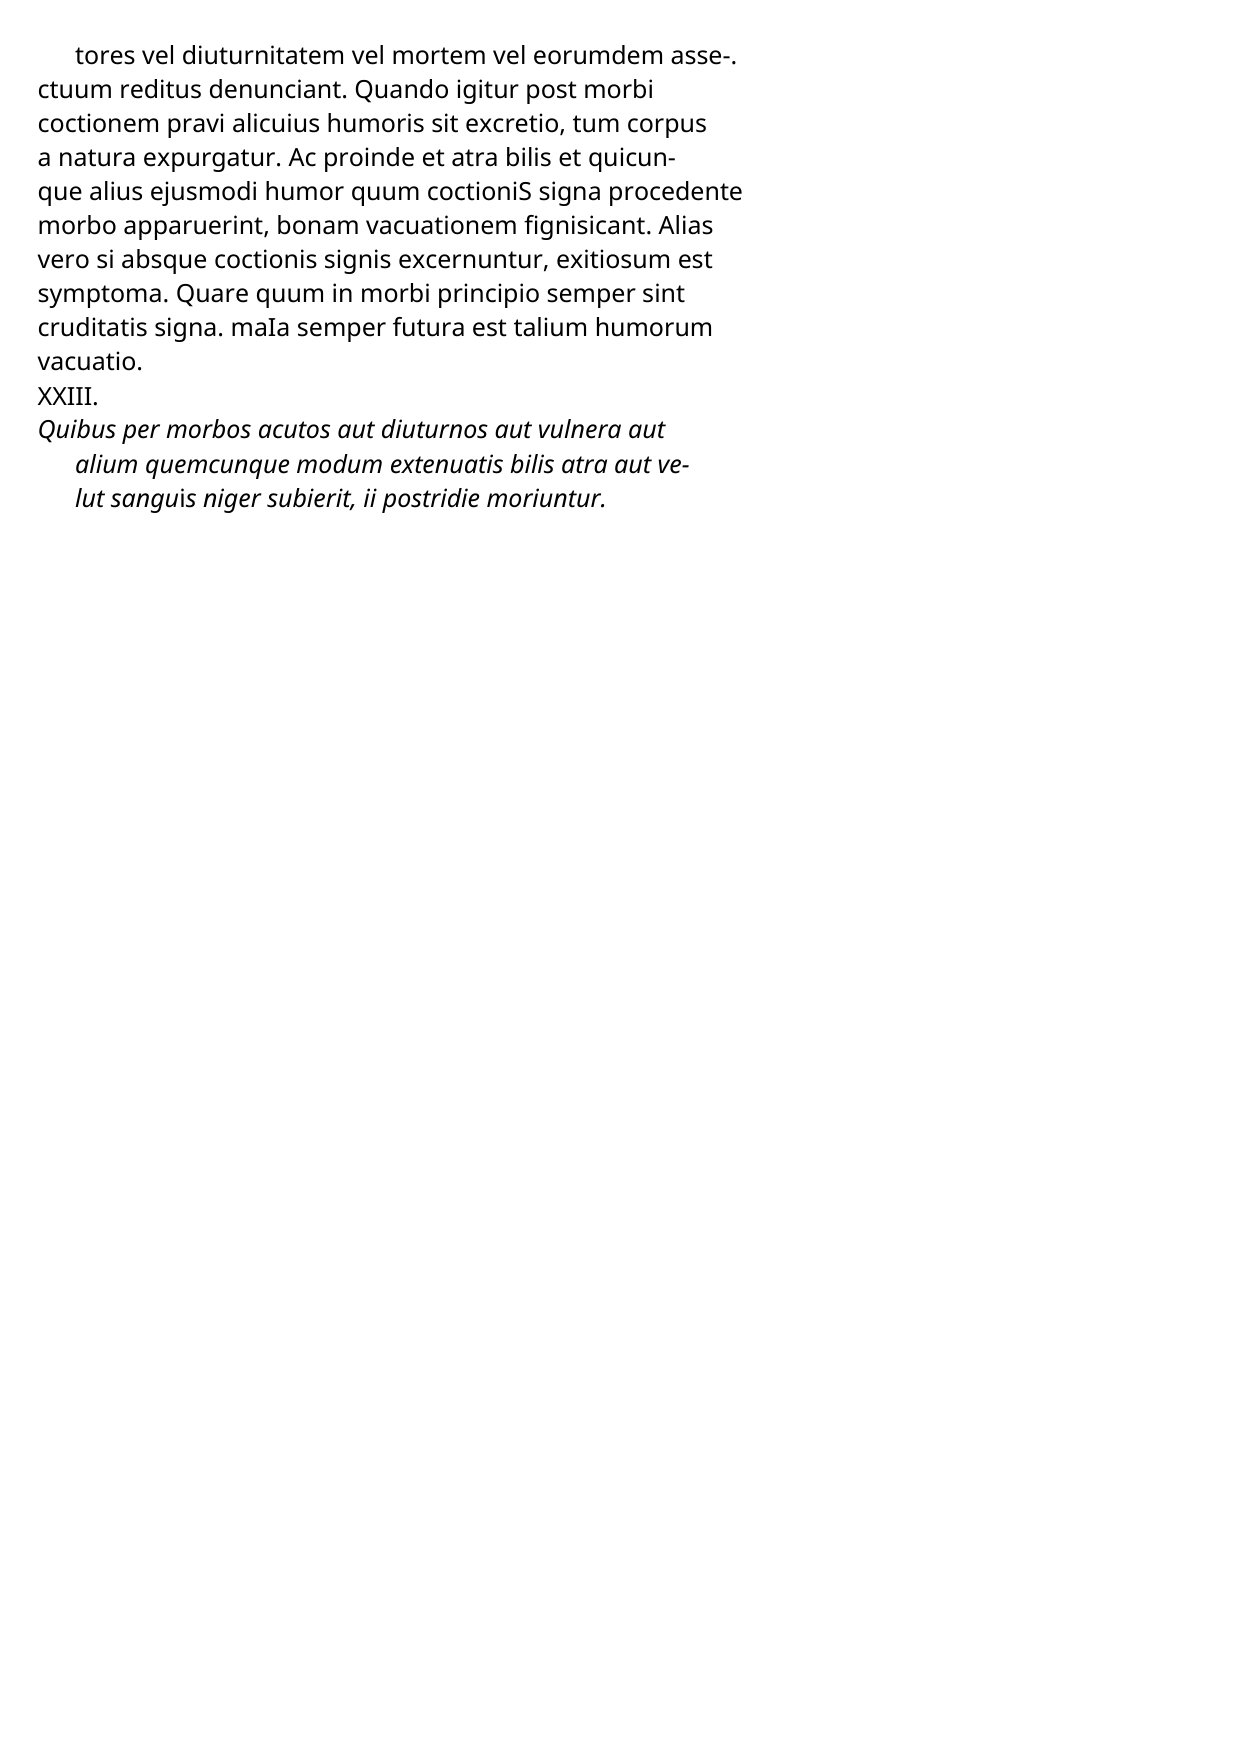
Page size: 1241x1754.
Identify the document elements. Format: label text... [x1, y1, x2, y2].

text XXIII. [37, 378, 1203, 412]
text tores vel diuturnitatem vel mortem vel eorumdem asse-. ctuum reditus denunciant. Quando igitur post morbi coctionem pravi alicuius humoris sit excretio, tum corpus a natura expurgatur. Ac proinde et atra bilis et quicun- que alius ejusmodi humor quum coctioniS signa procedente morbo apparuerint, bonam vacuationem fignisicant. Alias vero si absque coctionis signis excernuntur, exitiosum est symptoma. Quare quum in morbi principio semper sint cruditatis signa. maIa semper futura est talium humorum vacuatio. [37, 37, 1203, 378]
text Quibus per morbos acutos aut diuturnos aut vulnera aut alium quemcunque modum extenuatis bilis atra aut ve- lut sanguis niger subierit, ii postridie moriuntur. [37, 412, 1203, 514]
